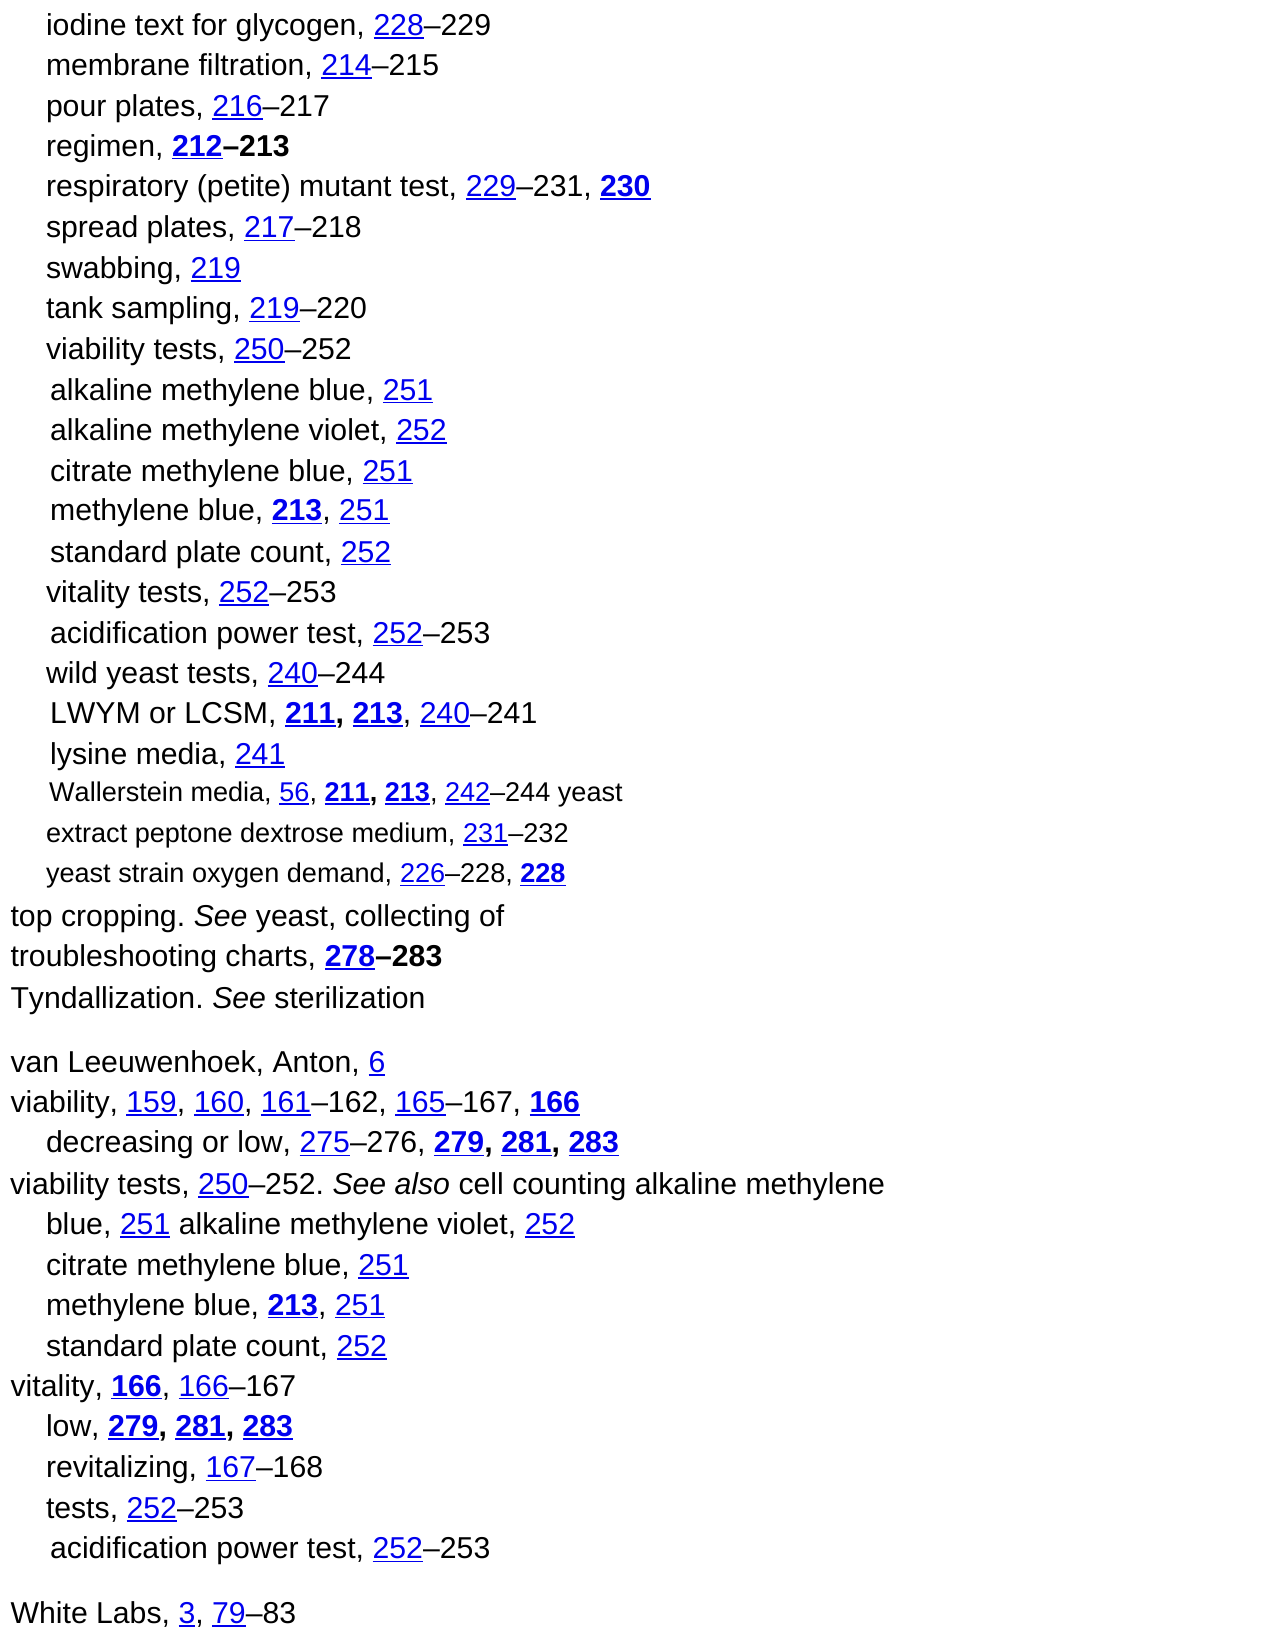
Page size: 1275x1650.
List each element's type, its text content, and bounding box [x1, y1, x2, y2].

text revitalizing, 167–168 [46, 1449, 1125, 1484]
text pour plates, 216–217 [46, 88, 1125, 122]
text Tyndallization. See sterilization [10, 979, 1125, 1014]
text tests, 252–253 [46, 1490, 1125, 1525]
text citrate methylene blue, 251 [50, 452, 1125, 487]
text standard plate count, 252 [50, 534, 1125, 568]
text alkaline methylene violet, 252 [50, 412, 1125, 447]
text viability tests, 250–252. See also cell counting alkaline methylene blue, 251 alkaline methylene violet, 252 [10, 1166, 912, 1241]
text top cropping. See yeast, collecting of [10, 898, 1125, 933]
text Wallerstein media, 56, 211, 213, 242–244 yeast extract peptone dextrose medium, 231–232 yeast strain oxygen demand, 226–228, 228 [46, 776, 623, 889]
text iodine text for glycogen, 228–229 [46, 7, 1125, 41]
text tank sampling, 219–220 [46, 290, 1125, 325]
text methylene blue, 213, 251 [46, 1286, 1125, 1321]
text alkaline methylene blue, 251 [50, 371, 1125, 406]
text swabbing, 219 [46, 250, 1125, 285]
text vitality, 166, 166–167 [10, 1368, 1125, 1402]
text van Leeuwenhoek, Anton, 6 [10, 1044, 1125, 1079]
text membrane filtration, 214–215 [46, 47, 1125, 82]
text wild yeast tests, 240–244 [46, 655, 1125, 690]
text methylene blue, 213, 251 [50, 492, 1125, 527]
text viability tests, 250–252 [46, 331, 1125, 366]
text vitality tests, 252–253 [46, 574, 1125, 609]
text acidification power test, 252–253 [50, 1531, 1125, 1565]
text citrate methylene blue, 251 [46, 1247, 1125, 1281]
text acidification power test, 252–253 [50, 615, 1125, 649]
text standard plate count, 252 [46, 1328, 1125, 1363]
text troubleshooting charts, 278–283 [10, 938, 1125, 973]
text viability, 159, 160, 161–162, 165–167, 166 [10, 1084, 1125, 1119]
text White Labs, 3, 79–83 [10, 1595, 1125, 1630]
text respiratory (petite) mutant test, 229–231, 230 [46, 168, 1125, 203]
text decreasing or low, 275–276, 279, 281, 283 [46, 1124, 1125, 1159]
text regimen, 212–213 [46, 127, 1125, 162]
text spread plates, 217–218 [46, 209, 1125, 244]
text low, 279, 281, 283 [46, 1408, 1125, 1443]
text LWYM or LCSM, 211, 213, 240–241 [50, 695, 1125, 730]
text lysine media, 241 [50, 736, 1125, 771]
